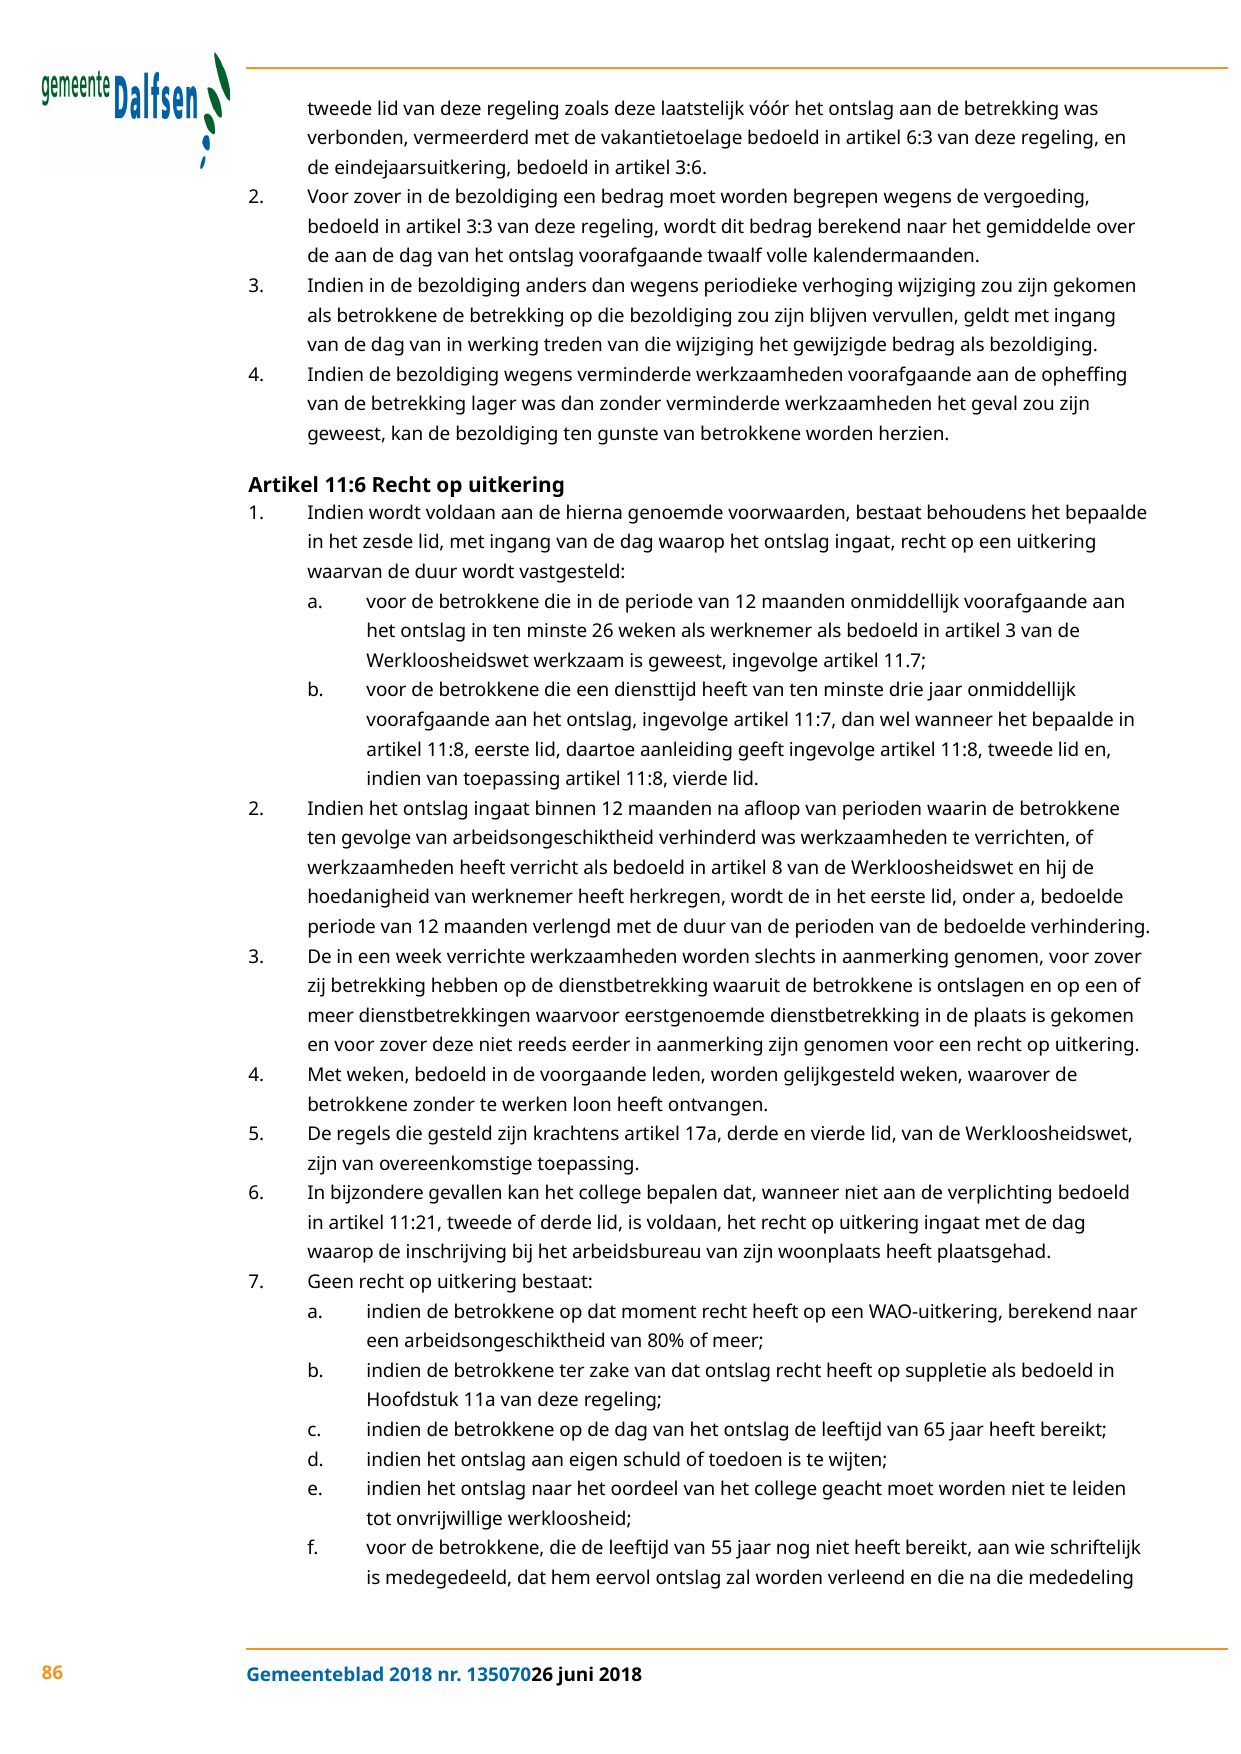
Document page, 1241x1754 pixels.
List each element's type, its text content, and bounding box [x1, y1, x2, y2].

list indien de betrokkene ter zake van dat ontslag recht heeft op suppletie als bedoeld in Hoofdstuk 11a van deze regeling; [307, 1357, 1152, 1412]
list Met weken, bedoeld in de voorgaande leden, worden gelijkgesteld weken, waarover de betrokkene zonder te werken loon heeft ontvangen. [248, 1061, 1152, 1116]
list tweede lid van deze regeling zoals deze laatstelijk vóór het ontslag aan de betrekking was verbonden, vermeerderd met de vakantietoelage bedoeld in artikel 6:3 van deze regeling, en de eindejaarsuitkering, bedoeld in artikel 3:6. [248, 95, 1152, 180]
picture [41, 47, 231, 172]
list Indien het ontslag ingaat binnen 12 maanden na afloop van perioden waarin de betrokkene ten gevolge van arbeidsongeschiktheid verhinderd was werkzaamheden te verrichten, of werkzaamheden heeft verricht als bedoeld in artikel 8 van de Werkloosheidswet en hij de hoedanigheid van werknemer heeft herkregen, wordt de in het eerste lid, onder a, bedoelde periode van 12 maanden verlengd met de duur van de perioden van de bedoelde verhindering. [248, 795, 1152, 939]
list voor de betrokkene die in de periode van 12 maanden onmiddellijk voorafgaande aan het ontslag in ten minste 26 weken als werknemer als bedoeld in artikel 3 van de Werkloosheidswet werkzaam is geweest, ingevolge artikel 11.7; [307, 588, 1152, 673]
list indien de betrokkene op dat moment recht heeft op een WAO-uitkering, berekend naar een arbeidsongeschiktheid van 80% of meer; [307, 1298, 1152, 1353]
list Voor zover in de bezoldiging een bedrag moet worden begrepen wegens de vergoeding, bedoeld in artikel 3:3 van deze regeling, wordt dit bedrag berekend naar het gemiddelde over de aan de dag van het ontslag voorafgaande twaalf volle kalendermaanden. [248, 183, 1152, 268]
list De in een week verrichte werkzaamheden worden slechts in aanmerking genomen, voor zover zij betrekking hebben op de dienstbetrekking waaruit de betrokkene is ontslagen en op een of meer dienstbetrekkingen waarvoor eerstgenoemde dienstbetrekking in de plaats is gekomen en voor zover deze niet reeds eerder in aanmerking zijn genomen voor een recht op uitkering. [248, 943, 1152, 1057]
list Indien wordt voldaan aan de hierna genoemde voorwaarden, bestaat behoudens het bepaalde in het zesde lid, met ingang van de dag waarop het ontslag ingaat, recht op een uitkering waarvan de duur wordt vastgesteld: [248, 499, 1152, 584]
list indien de betrokkene op de dag van het ontslag de leeftijd van 65 jaar heeft bereikt; [307, 1416, 1152, 1442]
list indien het ontslag aan eigen schuld of toedoen is te wijten; [307, 1446, 1152, 1471]
text Artikel 11:6 Recht op uitkering [248, 471, 1152, 499]
list Indien de bezoldiging wegens verminderde werkzaamheden voorafgaande aan de opheffing van de betrekking lager was dan zonder verminderde werkzaamheden het geval zou zijn geweest, kan de bezoldiging ten gunste van betrokkene worden herzien. [248, 361, 1152, 446]
list In bijzondere gevallen kan het college bepalen dat, wanneer niet aan de verplichting bedoeld in artikel 11:21, tweede of derde lid, is voldaan, het recht op uitkering ingaat met de dag waarop de inschrijving bij het arbeidsbureau van zijn woonplaats heeft plaatsgehad. [248, 1179, 1152, 1264]
list De regels die gesteld zijn krachtens artikel 17a, derde en vierde lid, van de Werkloosheidswet, zijn van overeenkomstige toepassing. [248, 1120, 1152, 1176]
list indien het ontslag naar het oordeel van het college geacht moet worden niet te leiden tot onvrijwillige werkloosheid; [307, 1475, 1152, 1531]
list Geen recht op uitkering bestaat: [248, 1268, 1152, 1294]
list Indien in de bezoldiging anders dan wegens periodieke verhoging wijziging zou zijn gekomen als betrokkene de betrekking op die bezoldiging zou zijn blijven vervullen, geldt met ingang van de dag van in werking treden van die wijziging het gewijzigde bedrag als bezoldiging. [248, 272, 1152, 357]
list voor de betrokkene, die de leeftijd van 55 jaar nog niet heeft bereikt, aan wie schriftelijk is medegedeeld, dat hem eervol ontslag zal worden verleend en die na die mededeling [307, 1534, 1152, 1590]
list voor de betrokkene die een diensttijd heeft van ten minste drie jaar onmiddellijk voorafgaande aan het ontslag, ingevolge artikel 11:7, dan wel wanneer het bepaalde in artikel 11:8, eerste lid, daartoe aanleiding geeft ingevolge artikel 11:8, tweede lid en, indien van toepassing artikel 11:8, vierde lid. [307, 677, 1152, 791]
